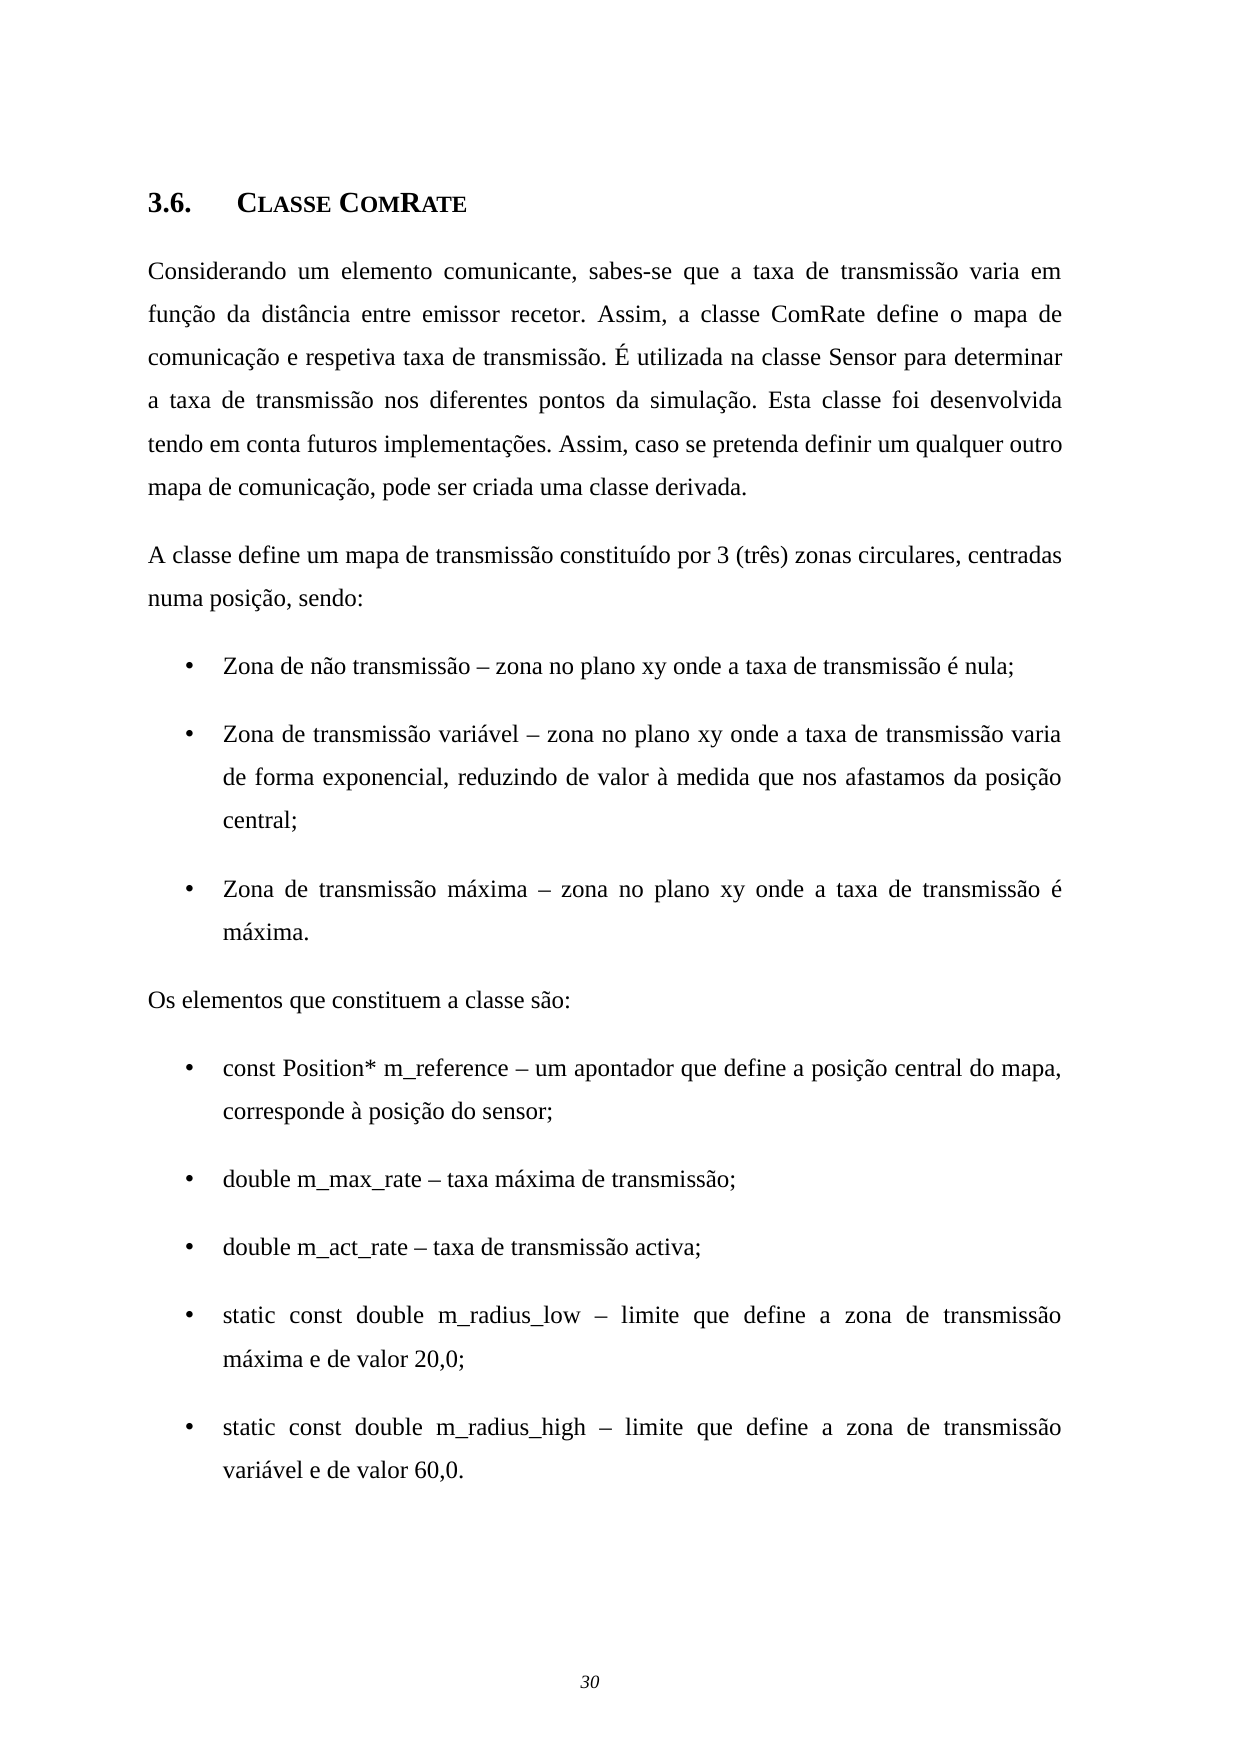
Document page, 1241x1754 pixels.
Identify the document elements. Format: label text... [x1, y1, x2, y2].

list Zona de não transmissão – zona no plano xy onde a taxa de transmissão é nula; [185, 651, 1063, 680]
list Zona de transmissão variável – zona no plano xy onde a taxa de transmissão varia de forma exponencial, reduzindo de valor à medida que nos afastamos da posição central; [185, 719, 1063, 834]
list static const double m_radius_low – limite que define a zona de transmissão máxima e de valor 20,0; [185, 1301, 1063, 1372]
list double m_act_rate – taxa de transmissão activa; [185, 1232, 1063, 1261]
text A classe define um mapa de transmissão constituído por 3 (três) zonas circulares, centradas numa posição, sendo: [148, 540, 1063, 612]
list const Position* m_reference – um apontador que define a posição central do mapa, corresponde à posição do sensor; [185, 1053, 1063, 1125]
text Considerando um elemento comunicante, sabes-se que a taxa de transmissão varia em função da distância entre emissor recetor. Assim, a classe ComRate define o mapa de comunicação e respetiva taxa de transmissão. É utilizada na classe Sensor para determinar a taxa de transmissão nos diferentes pontos da simulação. Esta classe foi desenvolvida tendo em conta futuros implementações. Assim, caso se pretenda definir um qualquer outro mapa de comunicação, pode ser criada uma classe derivada. [148, 256, 1063, 501]
text Os elementos que constituem a classe são: [148, 985, 1063, 1014]
list Classe ComRate [148, 185, 1063, 219]
list double m_max_rate – taxa máxima de transmissão; [185, 1164, 1063, 1193]
list static const double m_radius_high – limite que define a zona de transmissão variável e de valor 60,0. [185, 1412, 1063, 1484]
list Zona de transmissão máxima – zona no plano xy onde a taxa de transmissão é máxima. [185, 874, 1063, 946]
